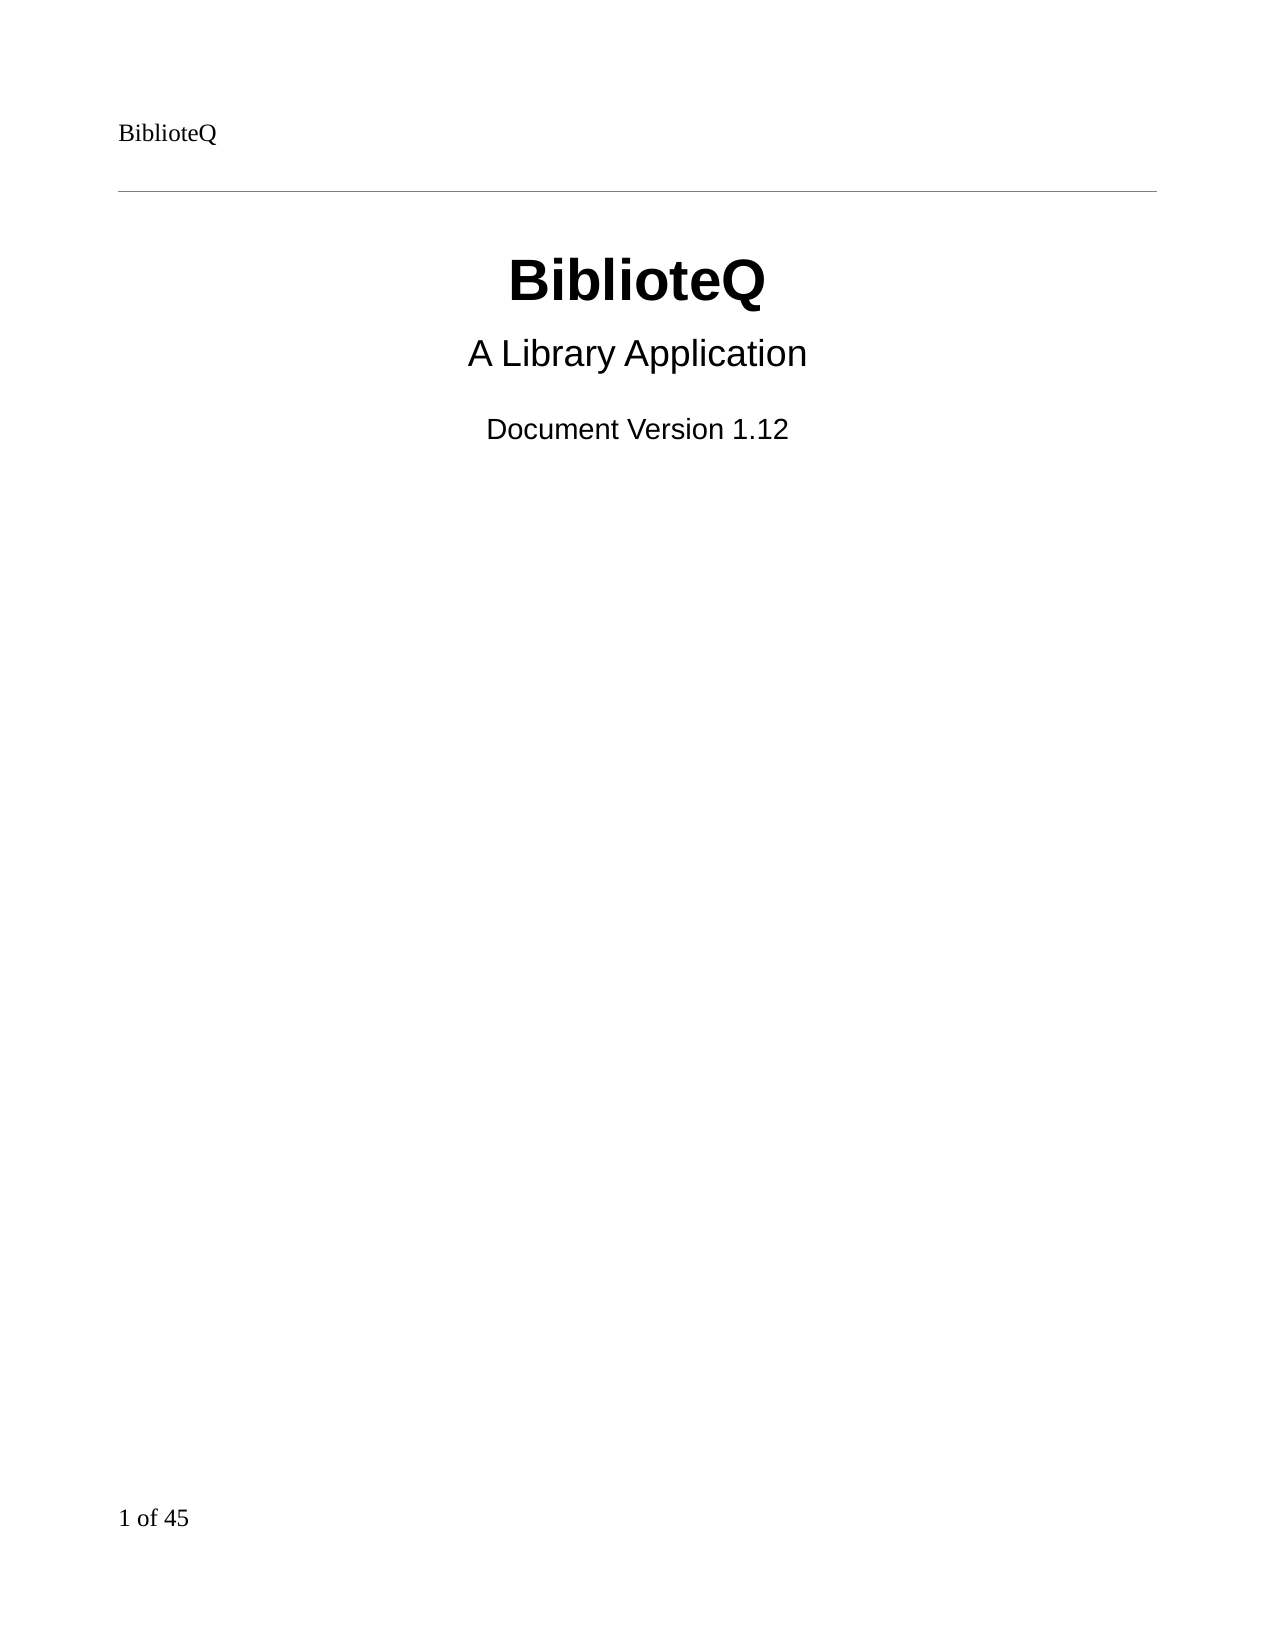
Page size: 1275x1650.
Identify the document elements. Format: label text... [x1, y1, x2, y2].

subtitle A Library Application [118, 331, 1157, 374]
subtitle Document Version 1.12 [118, 412, 1157, 446]
title BiblioteQ [118, 246, 1157, 313]
